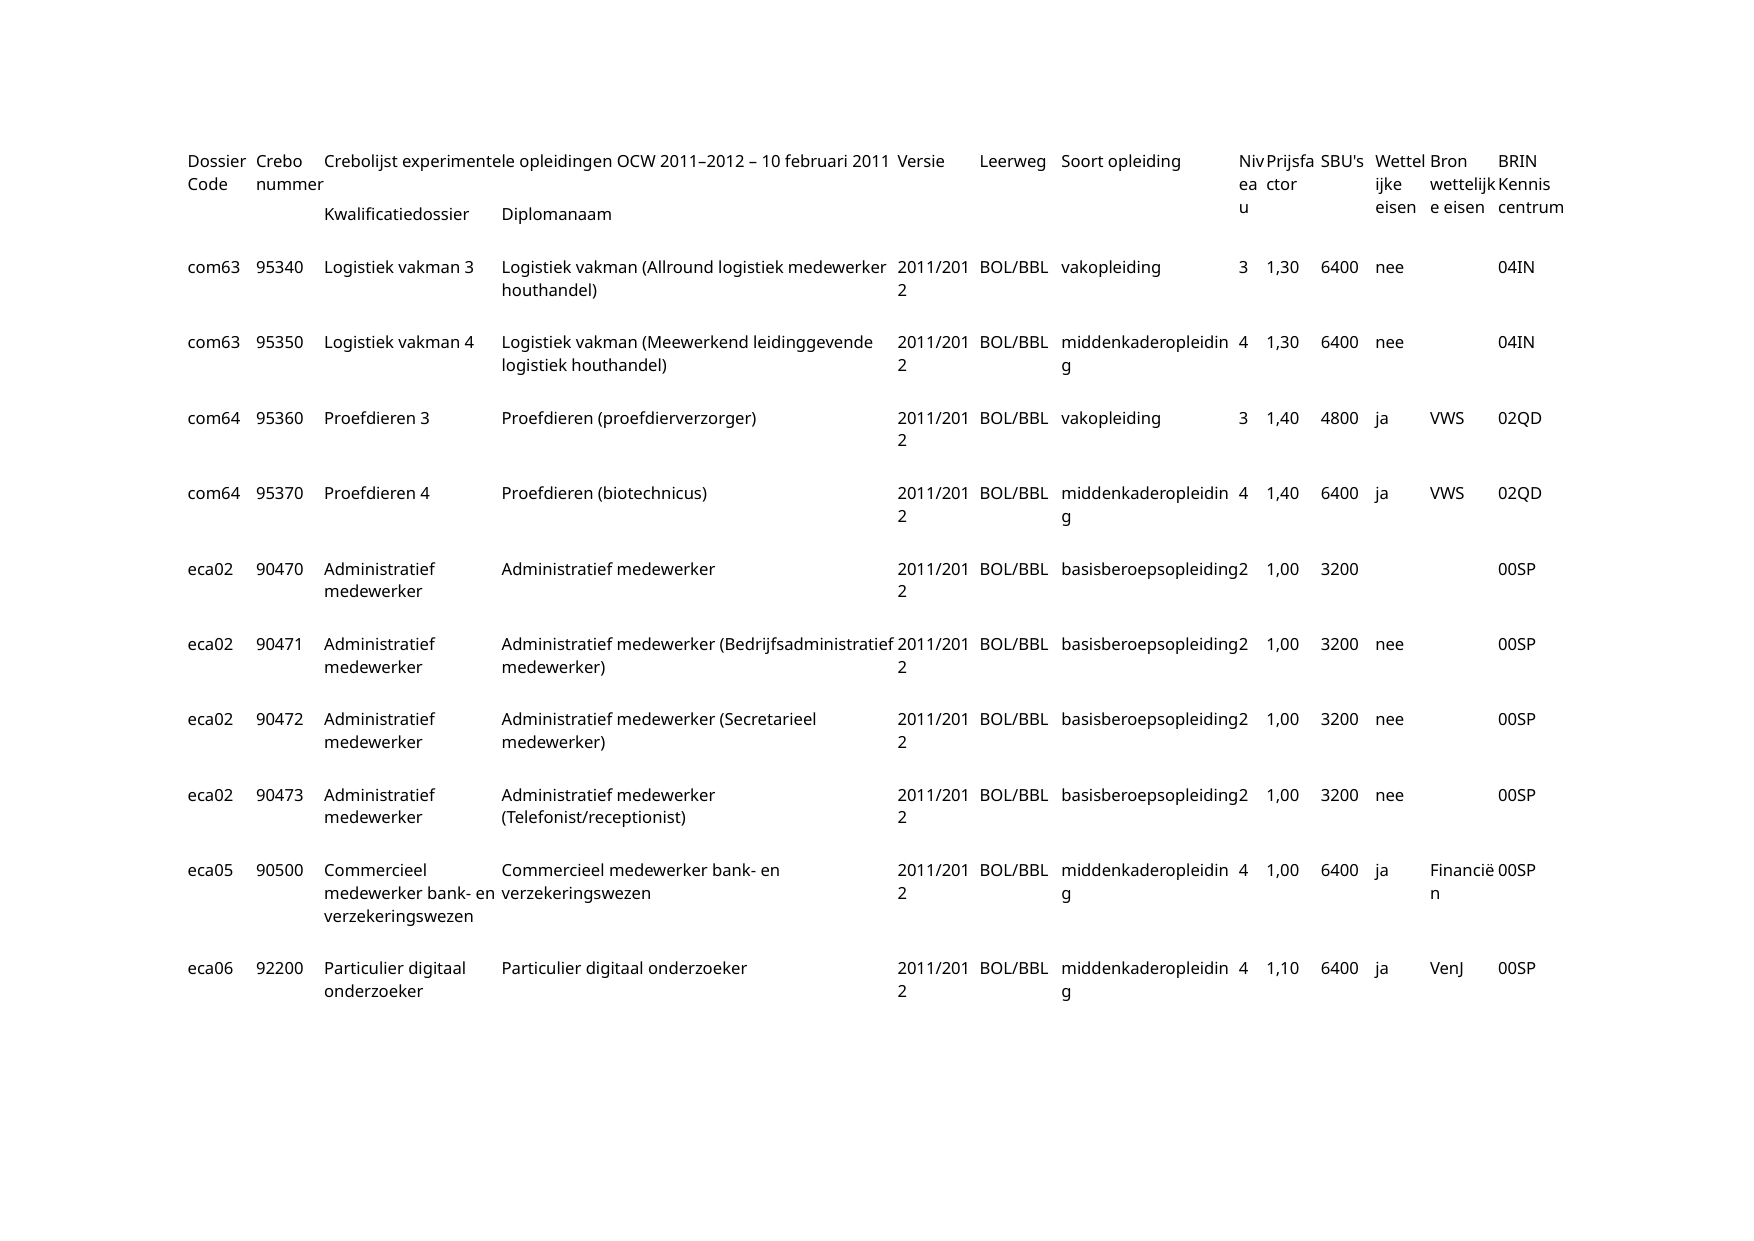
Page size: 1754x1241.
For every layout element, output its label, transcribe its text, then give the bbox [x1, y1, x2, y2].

table_cell Proefdieren (biotechnicus) [501, 482, 897, 557]
table_cell 2 [1239, 708, 1266, 783]
table_cell 04IN [1498, 255, 1566, 331]
table_cell nee [1375, 255, 1430, 331]
table_header Dossier Code [188, 150, 256, 255]
table_cell 4800 [1321, 406, 1375, 482]
table_cell 2 [1239, 564, 1245, 573]
table_cell Diplomanaam [501, 203, 897, 255]
table_cell 2011/2012 [897, 406, 979, 482]
table_cell 95340 [256, 255, 324, 331]
table_cell 4 [1239, 331, 1266, 406]
table_cell [1430, 708, 1498, 783]
table_cell eca02 [188, 557, 256, 632]
table_header BRIN Kennis centrum [1498, 150, 1566, 255]
table_cell 1,00 [1266, 783, 1321, 859]
table_cell 2 [1239, 633, 1266, 708]
table_cell 1,00 [1266, 633, 1321, 708]
table_header Bron wettelijke eisen [1430, 150, 1498, 255]
table_cell 00SP [1498, 859, 1566, 957]
table_cell 1,30 [1266, 331, 1321, 406]
table_cell BOL/BBL [979, 957, 1061, 1032]
table_cell Financiën [1430, 859, 1498, 957]
table_cell basisberoepsopleiding [1061, 783, 1239, 859]
table_header Prijsfactor [1266, 150, 1321, 255]
table_cell 1,00 [1266, 859, 1321, 957]
table_cell 3200 [1321, 633, 1375, 708]
table_cell 2011/2012 [897, 255, 979, 331]
table_cell 2 [1239, 639, 1245, 648]
table_cell 02QD [1498, 482, 1566, 557]
table_cell Administratief medewerker (Bedrijfsadministratief medewerker) [501, 633, 897, 708]
table_cell 00SP [1498, 708, 1566, 783]
table_cell [1430, 783, 1498, 859]
table_cell 2 [1239, 790, 1245, 799]
table_cell 1,40 [1266, 482, 1321, 557]
table_cell eca02 [188, 633, 256, 708]
table_cell 95370 [256, 482, 324, 557]
table_cell BOL/BBL [979, 331, 1061, 406]
table_cell 04IN [1498, 331, 1566, 406]
table_cell 90472 [256, 708, 324, 783]
table_cell eca06 [188, 957, 256, 1032]
table_cell 00SP [1498, 783, 1566, 859]
table_cell 2 [1239, 557, 1266, 632]
table_cell Administratief medewerker [324, 557, 501, 632]
table_cell 1,00 [1266, 708, 1321, 783]
table_header Wettelijke eisen [1375, 150, 1430, 255]
table_cell 02QD [1498, 406, 1566, 482]
table_cell 2011/2012 [897, 708, 979, 783]
table_header SBU's [1321, 150, 1375, 255]
table_cell [1430, 331, 1498, 406]
table_cell Administratief medewerker [324, 708, 501, 783]
table_header Niveau [1239, 150, 1266, 255]
table_cell VWS [1430, 482, 1498, 557]
table_cell 4 [1239, 859, 1266, 957]
table_cell 3200 [1321, 557, 1375, 632]
table_cell [1430, 255, 1498, 331]
table_cell 6400 [1321, 957, 1375, 1032]
table_cell eca02 [188, 783, 256, 859]
table_cell 1,10 [1266, 957, 1321, 1032]
table_cell 1,00 [1266, 557, 1321, 632]
table_cell 00SP [1498, 633, 1566, 708]
table_cell VWS [1430, 406, 1498, 482]
table_cell 2011/2012 [897, 859, 979, 957]
table_cell 2011/2012 [897, 331, 979, 406]
table_cell BOL/BBL [979, 406, 1061, 482]
table_cell 1,30 [1266, 255, 1321, 331]
table_cell 90473 [256, 783, 324, 859]
table_cell Administratief medewerker [501, 557, 897, 632]
table_cell BOL/BBL [979, 255, 1061, 331]
table_cell [1430, 633, 1498, 708]
table_cell 00SP [1498, 557, 1566, 632]
table_cell vakopleiding [1061, 406, 1239, 482]
table_cell 92200 [256, 957, 324, 1032]
table_cell 3200 [1321, 708, 1375, 783]
table_cell Logistiek vakman 4 [324, 331, 501, 406]
table_cell 90500 [256, 859, 324, 957]
table_header Soort opleiding [1061, 150, 1239, 255]
table_cell VenJ [1430, 957, 1498, 1032]
table_cell 95350 [256, 331, 324, 406]
table_cell 3200 [1321, 783, 1375, 859]
table_cell Logistiek vakman (Allround logistiek medewerker houthandel) [501, 255, 897, 331]
table_cell Kwalificatiedossier [324, 203, 501, 255]
table_cell 4 [1239, 482, 1266, 557]
table_cell 6400 [1321, 331, 1375, 406]
table_cell ja [1375, 482, 1430, 557]
table_cell nee [1375, 331, 1430, 406]
table_cell 2 [1239, 714, 1245, 723]
table_cell 2011/2012 [897, 783, 979, 859]
table_cell [1430, 557, 1498, 632]
table_cell nee [1375, 708, 1430, 783]
table_cell com63 [188, 331, 256, 406]
table_header Versie [897, 150, 979, 255]
table_cell 90470 [256, 557, 324, 632]
table_cell middenkaderopleiding [1061, 331, 1239, 406]
table_cell middenkaderopleiding [1061, 957, 1239, 1032]
table_cell Logistiek vakman (Meewerkend leidinggevende logistiek houthandel) [501, 331, 897, 406]
table_cell eca05 [188, 859, 256, 957]
table_cell Administratief medewerker (Telefonist/receptionist) [501, 783, 897, 859]
table_cell 2011/2012 [897, 633, 979, 708]
table_cell 00SP [1498, 957, 1566, 1032]
table_cell ja [1375, 957, 1430, 1032]
table_cell Particulier digitaal onderzoeker [324, 957, 501, 1032]
table_cell basisberoepsopleiding [1061, 708, 1239, 783]
table_cell basisberoepsopleiding [1061, 633, 1239, 708]
table_cell Administratief medewerker (Secretarieel medewerker) [501, 708, 897, 783]
table_cell nee [1375, 633, 1430, 708]
table_cell Proefdieren 4 [324, 482, 501, 557]
table_cell Proefdieren (proefdierverzorger) [501, 406, 897, 482]
table_cell com64 [188, 406, 256, 482]
table_cell 2 [1239, 783, 1266, 859]
table_cell ja [1375, 859, 1430, 957]
table_cell Particulier digitaal onderzoeker [501, 957, 897, 1032]
table_header Crebo nummer [256, 150, 324, 255]
table_cell ja [1375, 406, 1430, 482]
table_cell BOL/BBL [979, 708, 1061, 783]
table_cell com63 [188, 255, 256, 331]
table_header Leerweg [979, 150, 1061, 255]
table_cell middenkaderopleiding [1061, 859, 1239, 957]
table_cell 1,40 [1266, 406, 1321, 482]
table_cell BOL/BBL [979, 633, 1061, 708]
table_cell middenkaderopleiding [1061, 482, 1239, 557]
table_cell 6400 [1321, 859, 1375, 957]
table_cell 6400 [1321, 482, 1375, 557]
table_cell 2011/2012 [897, 957, 979, 1032]
table_cell 4 [1239, 957, 1266, 1032]
table_cell vakopleiding [1061, 255, 1239, 331]
table_cell eca02 [188, 708, 256, 783]
table_cell [1375, 557, 1430, 632]
table_cell Administratief medewerker [324, 633, 501, 708]
table_cell Proefdieren 3 [324, 406, 501, 482]
table_cell Commercieel medewerker bank- en verzekeringswezen [324, 859, 501, 957]
table_cell Logistiek vakman 3 [324, 255, 501, 331]
table_cell BOL/BBL [979, 783, 1061, 859]
table_cell 2011/2012 [897, 557, 979, 632]
table_cell 3 [1239, 255, 1266, 331]
table_cell BOL/BBL [979, 859, 1061, 957]
table_cell 3 [1239, 406, 1266, 482]
table_cell 95360 [256, 406, 324, 482]
table_cell 90471 [256, 633, 324, 708]
table_header Crebolijst experimentele opleidingen OCW 2011–2012 – 10 februari 2011 [324, 150, 897, 203]
table_cell BOL/BBL [979, 557, 1061, 632]
table_cell nee [1375, 783, 1430, 859]
table_cell 6400 [1321, 255, 1375, 331]
table_cell Administratief medewerker [324, 783, 501, 859]
table_cell basisberoepsopleiding [1061, 557, 1239, 632]
table_cell Commercieel medewerker bank- en verzekeringswezen [501, 859, 897, 957]
table_cell com64 [188, 482, 256, 557]
table_cell 2011/2012 [897, 482, 979, 557]
table_cell BOL/BBL [979, 482, 1061, 557]
